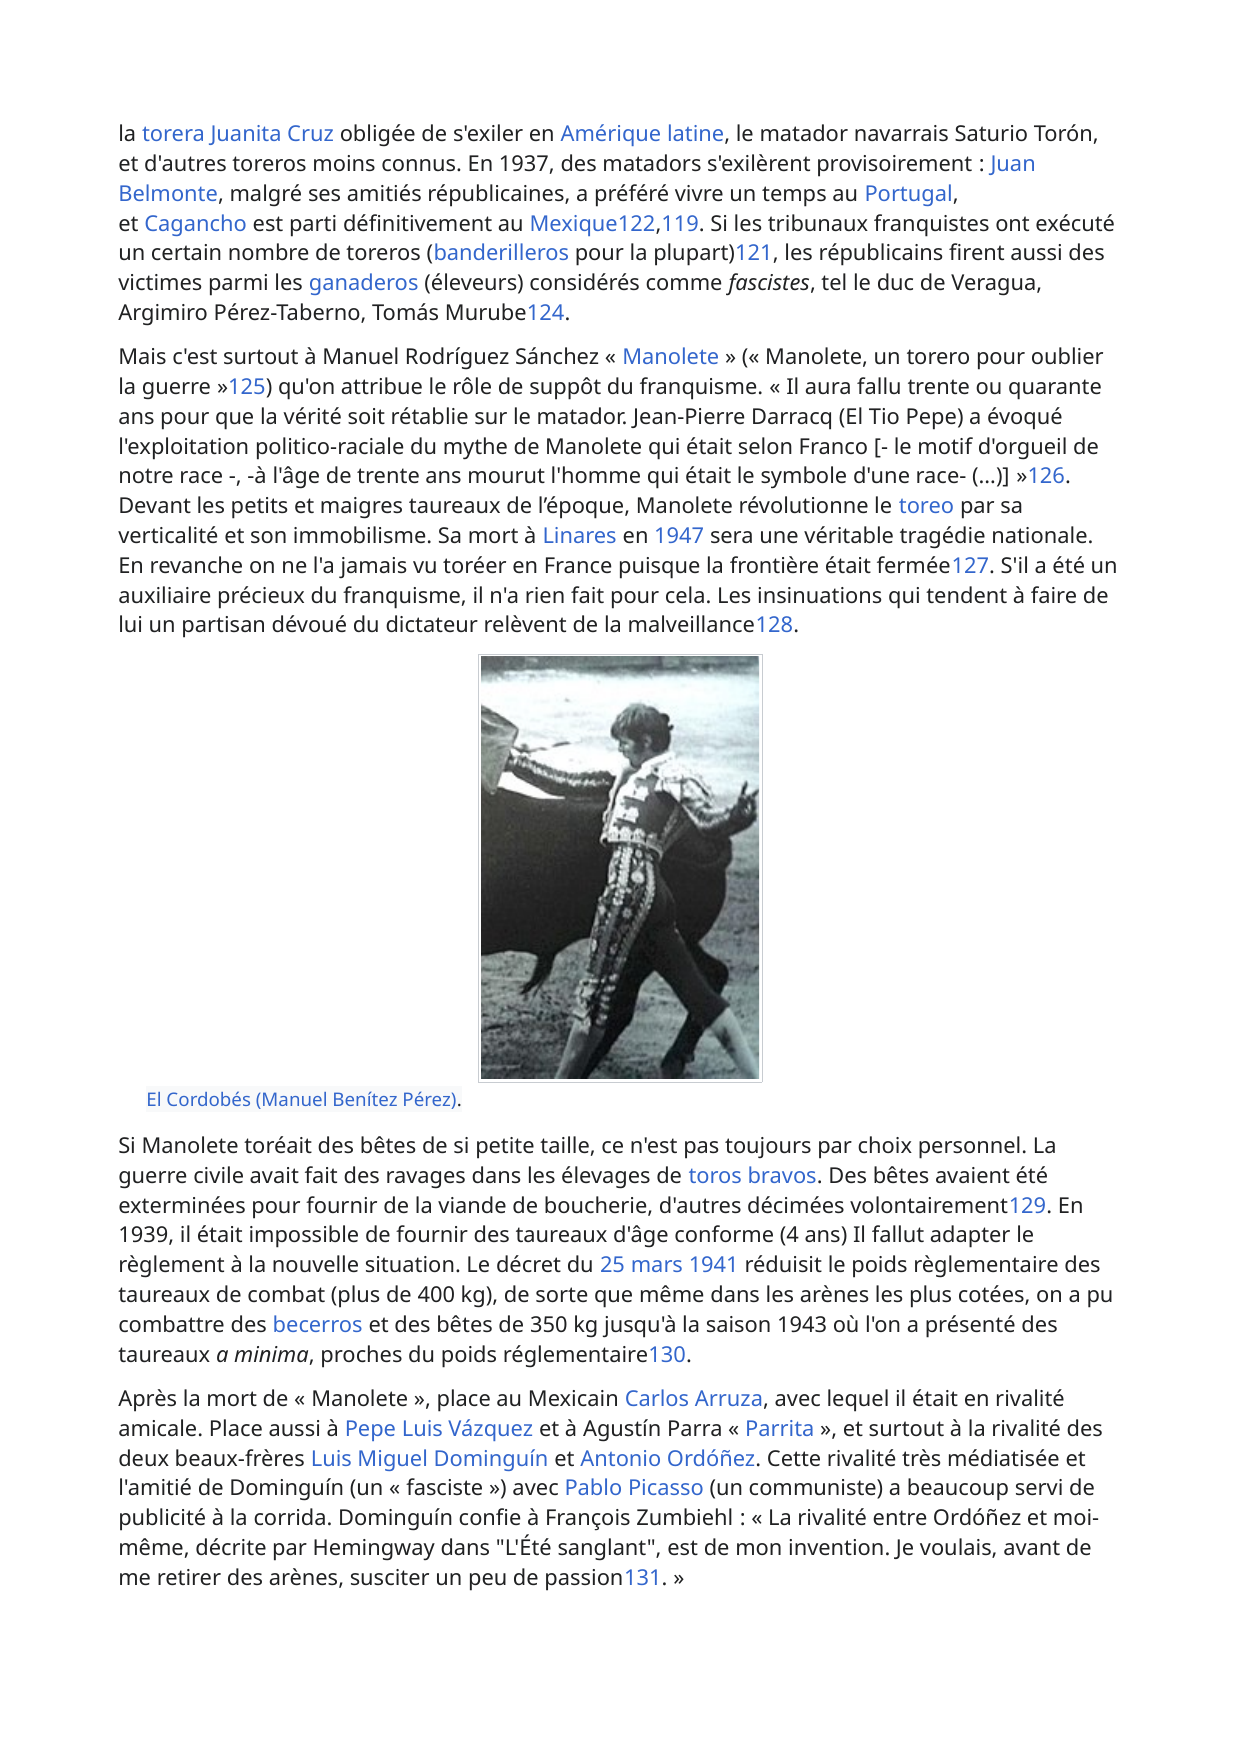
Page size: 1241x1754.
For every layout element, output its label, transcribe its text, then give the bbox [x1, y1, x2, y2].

picture [481, 656, 760, 1079]
text El Cordobés (Manuel Benítez Pérez). [123, 1086, 1122, 1112]
text Après la mort de « Manolete », place au Mexicain Carlos Arruza, avec lequel il était en rivalité amicale. Place aussi à Pepe Luis Vázquez et à Agustín Parra « Parrita », et surtout à la rivalité des deux beaux-frères Luis Miguel Dominguín et Antonio Ordóñez. Cette rivalité très médiatisée et l'amitié de Dominguín (un « fasciste ») avec Pablo Picasso (un communiste) a beaucoup servi de publicité à la corrida. Dominguín confie à François Zumbiehl : « La rivalité entre Ordóñez et moi-même, décrite par Hemingway dans "L'Été sanglant", est de mon invention. Je voulais, avant de me retirer des arènes, susciter un peu de passion131. » [118, 1383, 1122, 1591]
text Mais c'est surtout à Manuel Rodríguez Sánchez « Manolete » (« Manolete, un torero pour oublier la guerre »125) qu'on attribue le rôle de suppôt du franquisme. « Il aura fallu trente ou quarante ans pour que la vérité soit rétablie sur le matador. Jean-Pierre Darracq (El Tio Pepe) a évoqué l'exploitation politico-raciale du mythe de Manolete qui était selon Franco [- le motif d'orgueil de notre race -, -à l'âge de trente ans mourut l'homme qui était le symbole d'une race- (…)] »126. Devant les petits et maigres taureaux de l’époque, Manolete révolutionne le toreo par sa verticalité et son immobilisme. Sa mort à Linares en 1947 sera une véritable tragédie nationale. En revanche on ne l'a jamais vu toréer en France puisque la frontière était fermée127. S'il a été un auxiliaire précieux du franquisme, il n'a rien fait pour cela. Les insinuations qui tendent à faire de lui un partisan dévoué du dictateur relèvent de la malveillance128. [118, 341, 1122, 639]
text Si Manolete toréait des bêtes de si petite taille, ce n'est pas toujours par choix personnel. La guerre civile avait fait des ravages dans les élevages de toros bravos. Des bêtes avaient été exterminées pour fournir de la viande de boucherie, d'autres décimées volontairement129. En 1939, il était impossible de fournir des taureaux d'âge conforme (4 ans) Il fallut adapter le règlement à la nouvelle situation. Le décret du 25 mars 1941 réduisit le poids règlementaire des taureaux de combat (plus de 400 kg), de sorte que même dans les arènes les plus cotées, on a pu combattre des becerros et des bêtes de 350 kg jusqu'à la saison 1943 où l'on a présenté des taureaux a minima, proches du poids réglementaire130. [118, 1130, 1122, 1368]
text la torera Juanita Cruz obligée de s'exiler en Amérique latine, le matador navarrais Saturio Torón, et d'autres toreros moins connus. En 1937, des matadors s'exilèrent provisoirement : Juan Belmonte, malgré ses amitiés républicaines, a préféré vivre un temps au Portugal, et Cagancho est parti définitivement au Mexique122,119. Si les tribunaux franquistes ont exécuté un certain nombre de toreros (banderilleros pour la plupart)121, les républicains firent aussi des victimes parmi les ganaderos (éleveurs) considérés comme fascistes, tel le duc de Veragua, Argimiro Pérez-Taberno, Tomás Murube124. [118, 118, 1122, 327]
